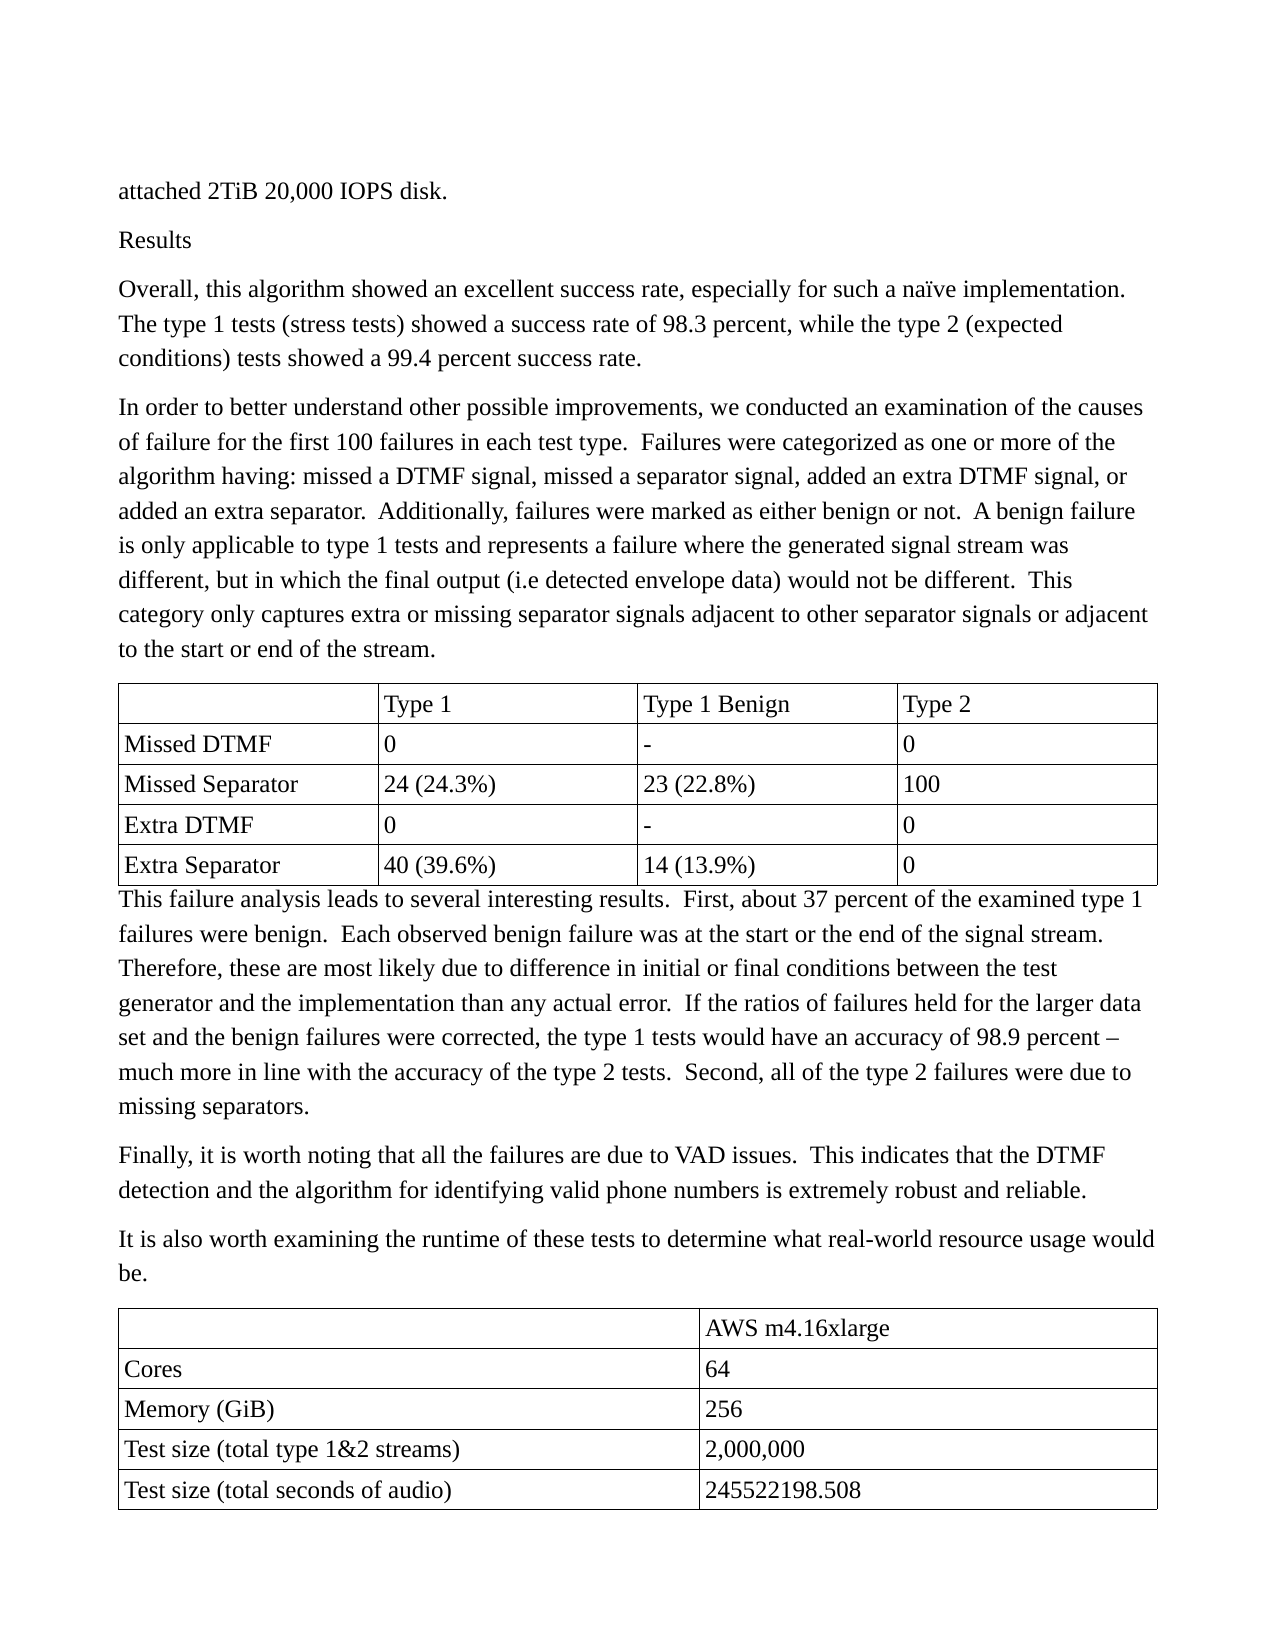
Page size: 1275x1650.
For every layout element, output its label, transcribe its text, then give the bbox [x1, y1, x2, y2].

table_cell Memory (GiB) [119, 1389, 699, 1428]
text In order to better understand other possible improvements, we conducted an examination of the causes of failure for the first 100 failures in each test type. Failures were categorized as one or more of the algorithm having: missed a DTMF signal, missed a separator signal, added an extra DTMF signal, or added an extra separator. Additionally, failures were marked as either benign or not. A benign failure is only applicable to type 1 tests and represents a failure where the generated signal stream was different, but in which the final output (i.e detected envelope data) would not be different. This category only captures extra or missing separator signals adjacent to other separator signals or adjacent to the start or end of the stream. [118, 392, 1157, 663]
table_cell 0 [379, 805, 637, 844]
table_header Type 1 [379, 684, 637, 723]
table_cell 256 [700, 1389, 1157, 1428]
table_cell 64 [700, 1349, 1157, 1388]
table_cell 245522198.508 [700, 1470, 1157, 1509]
table_cell 0 [379, 724, 637, 763]
table_cell Extra Separator [119, 845, 378, 884]
text Finally, it is worth noting that all the failures are due to VAD issues. This indicates that the DTMF detection and the algorithm for identifying valid phone numbers is extremely robust and reliable. [118, 1141, 1157, 1204]
table_cell 23 (22.8%) [638, 765, 897, 804]
table_header [119, 684, 378, 723]
table_cell Cores [119, 1349, 699, 1388]
table_cell 40 (39.6%) [379, 845, 637, 884]
table_cell Missed Separator [119, 765, 378, 804]
table_cell Test size (total seconds of audio) [119, 1470, 699, 1509]
table_cell Extra DTMF [119, 805, 378, 844]
table_header Type 2 [898, 684, 1157, 723]
table_header AWS m4.16xlarge [700, 1309, 1157, 1348]
text attached 2TiB 20,000 IOPS disk. [118, 176, 1157, 205]
table_cell 14 (13.9%) [638, 845, 897, 884]
table_cell 24 (24.3%) [379, 765, 637, 804]
table_header [119, 1309, 699, 1348]
text Results [118, 225, 1157, 254]
text This failure analysis leads to several interesting results. First, about 37 percent of the examined type 1 failures were benign. Each observed benign failure was at the start or the end of the signal stream. Therefore, these are most likely due to difference in initial or final conditions between the test generator and the implementation than any actual error. If the ratios of failures held for the larger data set and the benign failures were corrected, the type 1 tests would have an accuracy of 98.9 percent – much more in line with the accuracy of the type 2 tests. Second, all of the type 2 failures were due to missing separators. [118, 886, 1157, 1120]
table_cell - [638, 805, 897, 844]
table_cell Missed DTMF [119, 724, 378, 763]
table_cell 0 [898, 805, 1157, 844]
table_cell Test size (total type 1&2 streams) [119, 1430, 699, 1469]
text Overall, this algorithm showed an excellent success rate, especially for such a naïve implementation. The type 1 tests (stress tests) showed a success rate of 98.3 percent, while the type 2 (expected conditions) tests showed a 99.4 percent success rate. [118, 274, 1157, 372]
table_header Type 1 Benign [638, 684, 897, 723]
table_cell 2,000,000 [700, 1430, 1157, 1469]
text It is also worth examining the runtime of these tests to determine what real-world resource usage would be. [118, 1224, 1157, 1287]
table_cell 100 [898, 765, 1157, 804]
table_cell 0 [898, 724, 1157, 763]
table_cell - [638, 724, 897, 763]
table_cell 0 [898, 845, 1157, 884]
